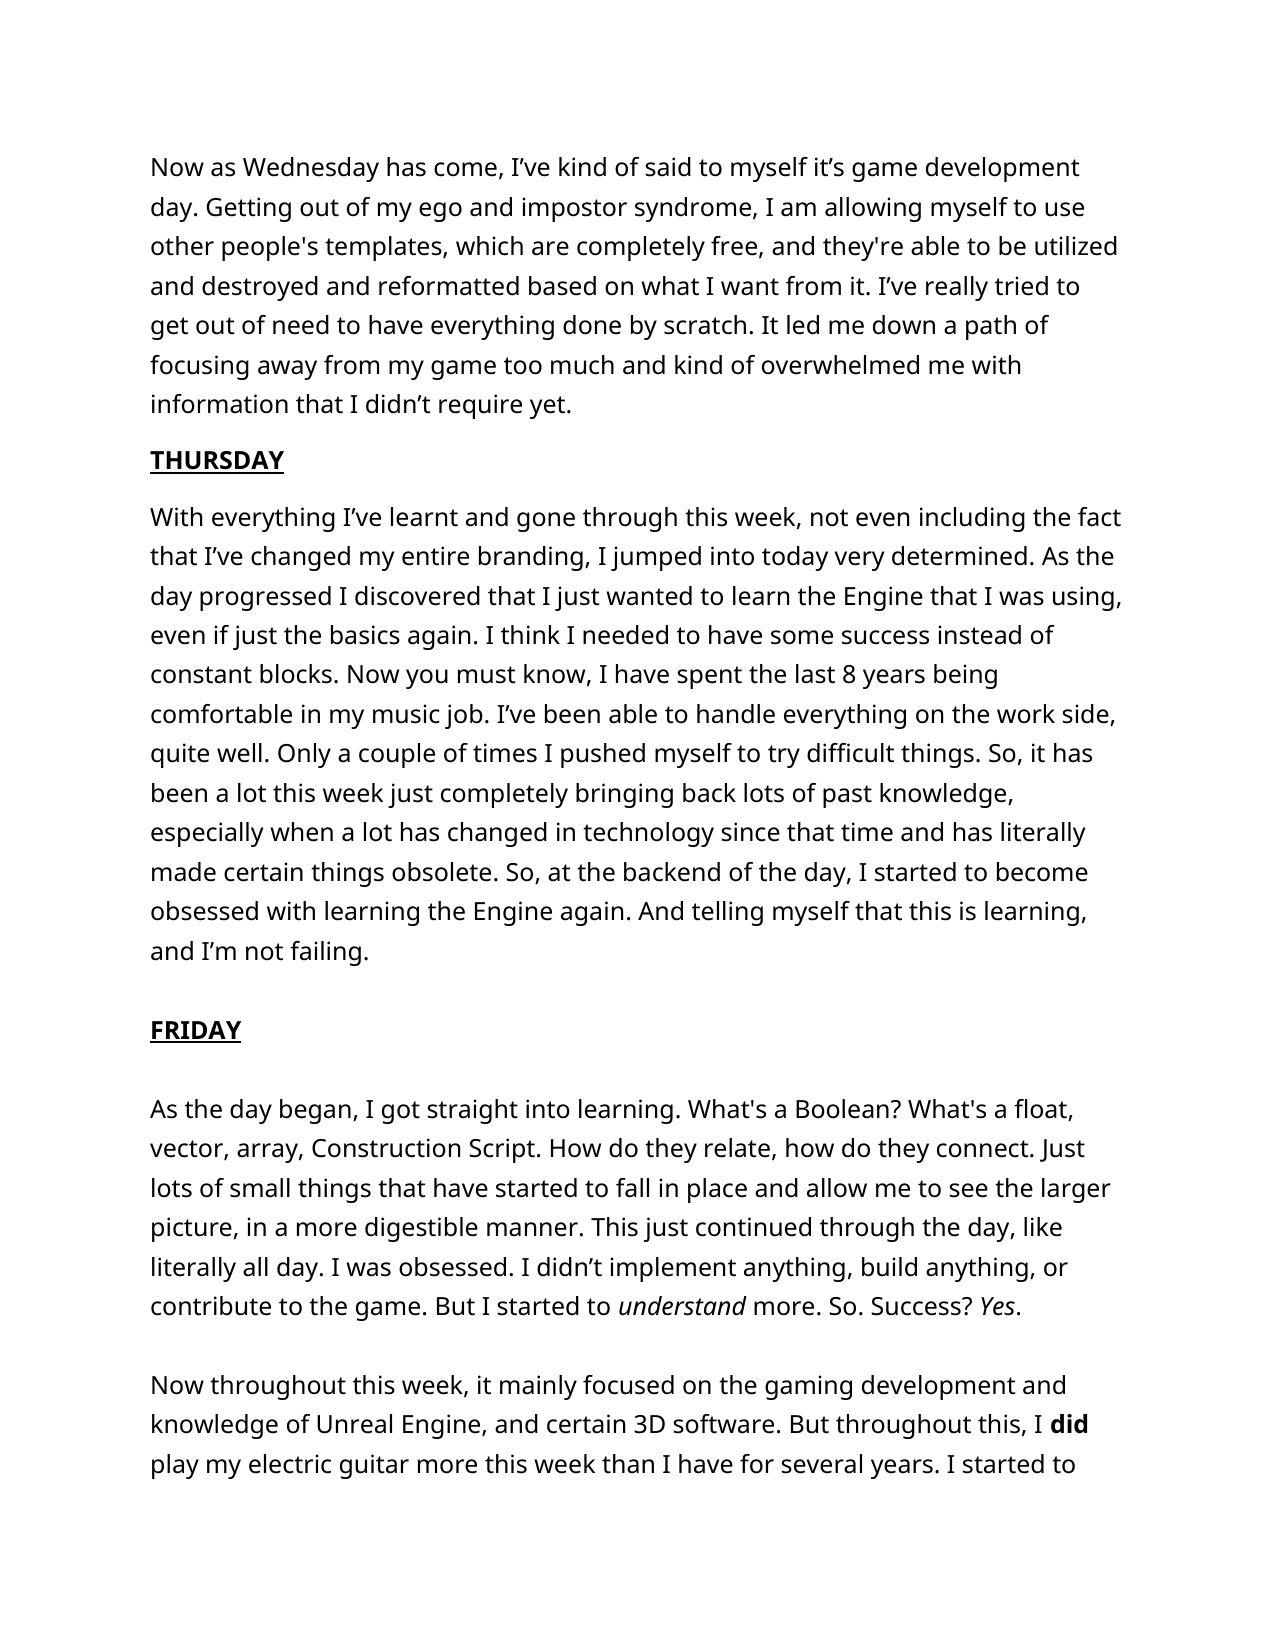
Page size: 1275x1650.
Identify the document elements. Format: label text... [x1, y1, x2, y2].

text THURSDAY [150, 443, 1125, 477]
text With everything I’ve learnt and gone through this week, not even including the fact that I’ve changed my entire branding, I jumped into today very determined. As the day progressed I discovered that I just wanted to learn the Engine that I was using, even if just the basics again. I think I needed to have some success instead of constant blocks. Now you must know, I have spent the last 8 years being comfortable in my music job. I’ve been able to handle everything on the work side, quite well. Only a couple of times I pushed myself to try difficult things. So, it has been a lot this week just completely bringing back lots of past knowledge, especially when a lot has changed in technology since that time and has literally made certain things obsolete. So, at the backend of the day, I started to become obsessed with learning the Engine again. And telling myself that this is learning, and I’m not failing. FRIDAY As the day began, I got straight into learning. What's a Boolean? What's a float, vector, array, Construction Script. How do they relate, how do they connect. Just lots of small things that have started to fall in place and allow me to see the larger picture, in a more digestible manner. This just continued through the day, like literally all day. I was obsessed. I didn’t implement anything, build anything, or contribute to the game. But I started to understand more. So. Success? Yes. Now throughout this week, it mainly focused on the gaming development and knowledge of Unreal Engine, and certain 3D software. But throughout this, I did play my electric guitar more this week than I have for several years. I started to [150, 499, 1125, 1481]
text Now as Wednesday has come, I’ve kind of said to myself it’s game development day. Getting out of my ego and impostor syndrome, I am allowing myself to use other people's templates, which are completely free, and they're able to be utilized and destroyed and reformatted based on what I want from it. I’ve really tried to get out of need to have everything done by scratch. It led me down a path of focusing away from my game too much and kind of overwhelmed me with information that I didn’t require yet. [150, 150, 1125, 421]
